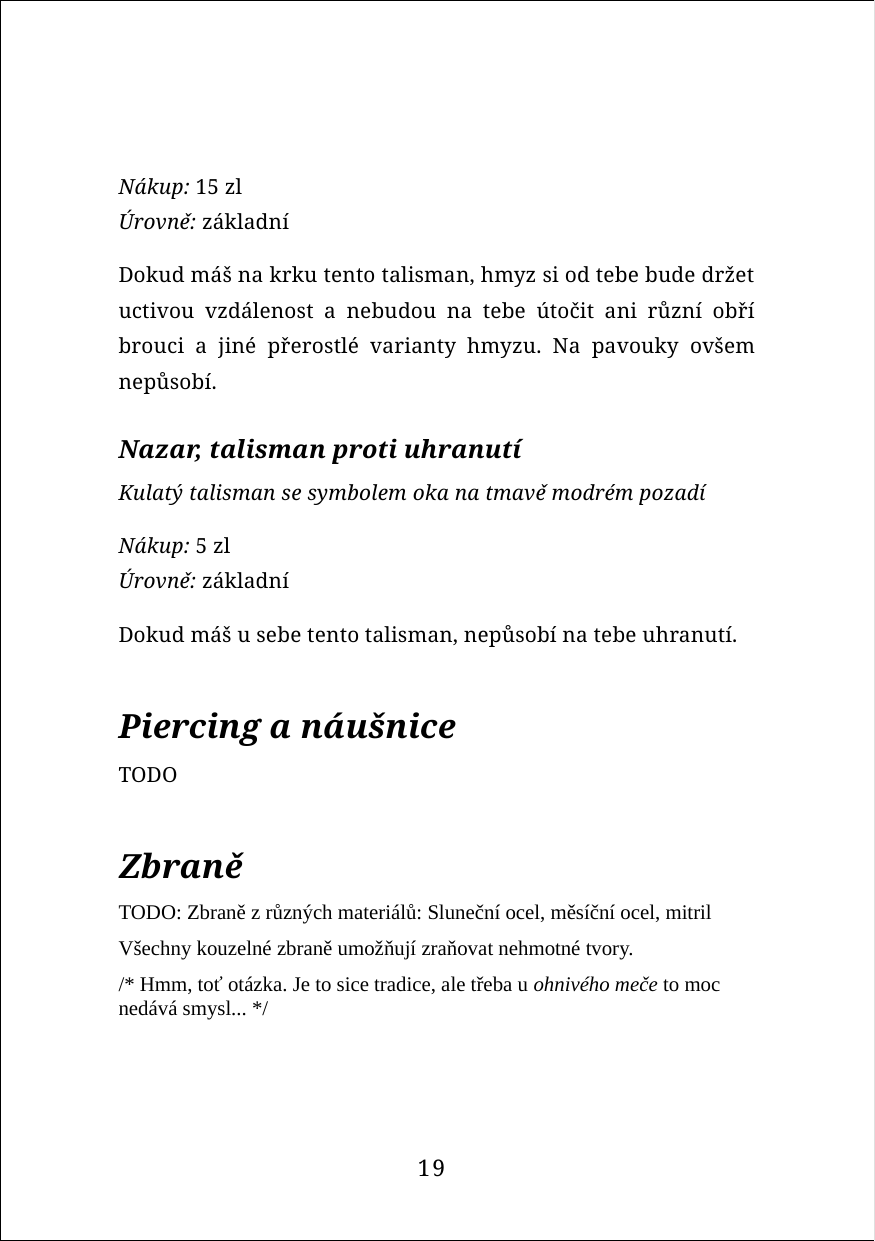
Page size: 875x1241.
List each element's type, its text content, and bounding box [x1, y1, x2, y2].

text TODO [118, 760, 756, 788]
subtitle Zbraně [118, 843, 756, 888]
text TODO: Zbraně z různých materiálů: Sluneční ocel, měsíční ocel, mitril [118, 900, 756, 924]
text Kulatý talisman se symbolem oka na tmavě modrém pozadí [118, 478, 756, 506]
text Všechny kouzelné zbraně umožňují zraňovat nehmotné tvory. [118, 936, 756, 960]
text /* Hmm, toť otázka. Je to sice tradice, ale třeba u ohnivého meče to moc nedává smysl... */ [118, 972, 756, 1020]
subtitle Piercing a náušnice [118, 703, 756, 748]
text Dokud máš u sebe tento talisman, nepůsobí na tebe uhranutí. [118, 620, 756, 648]
text Dokud máš na krku tento talisman, hmyz si od tebe bude držet uctivou vzdálenost a nebudou na tebe útočit ani různí obří brouci a jiné přerostlé varianty hmyzu. Na pavouky ovšem nepůsobí. [118, 261, 756, 396]
text Nákup: 5 zl Úrovně: základní [118, 531, 756, 595]
subtitle Nazar, talisman proti uhranutí [118, 432, 756, 466]
text Nákup: 15 zl Úrovně: základní [118, 172, 756, 236]
